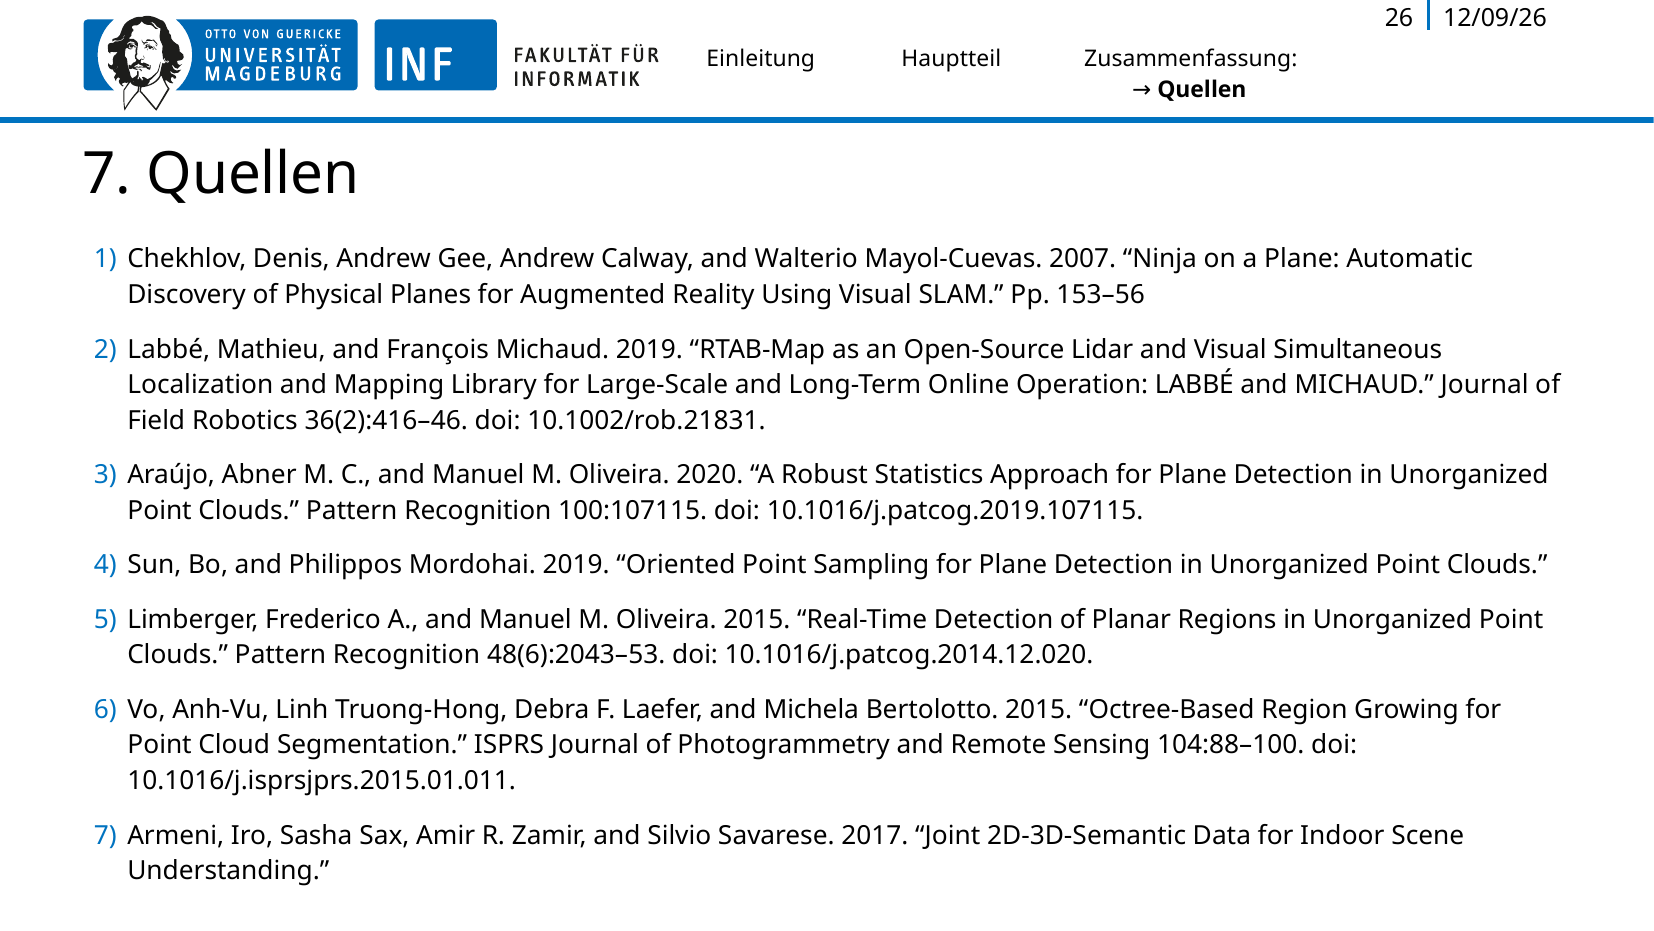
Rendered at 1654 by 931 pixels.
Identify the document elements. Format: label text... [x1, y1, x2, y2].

list Chekhlov, Denis, Andrew Gee, Andrew Calway, and Walterio Mayol-Cuevas. 2007. “Ninja on a Plane: Automatic Discovery of Physical Planes for Augmented Reality Using Visual SLAM.” Pp. 153–56 Labbé, Mathieu, and François Michaud. 2019. “RTAB-Map as an Open-Source Lidar and Visual Simultaneous Localization and Mapping Library for Large-Scale and Long-Term Online Operation: LABBÉ and MICHAUD.” Journal of Field Robotics 36(2):416–46. doi: 10.1002/rob.21831. Araújo, Abner M. C., and Manuel M. Oliveira. 2020. “A Robust Statistics Approach for Plane Detection in Unorganized Point Clouds.” Pattern Recognition 100:107115. doi: 10.1016/j.patcog.2019.107115. Sun, Bo, and Philippos Mordohai. 2019. “Oriented Point Sampling for Plane Detection in Unorganized Point Clouds.” Limberger, Frederico A., and Manuel M. Oliveira. 2015. “Real-Time Detection of Planar Regions in Unorganized Point Clouds.” Pattern Recognition 48(6):2043–53. doi: 10.1016/j.patcog.2014.12.020. Vo, Anh-Vu, Linh Truong-Hong, Debra F. Laefer, and Michela Bertolotto. 2015. “Octree-Based Region Growing for Point Cloud Segmentation.” ISPRS Journal of Photogrammetry and Remote Sensing 104:88–100. doi: 10.1016/j.isprsjprs.2015.01.011. Armeni, Iro, Sasha Sax, Amir R. Zamir, and Silvio Savarese. 2017. “Joint 2D-3D-Semantic Data for Indoor Scene Understanding.” [82, 240, 1571, 916]
title 7. Quellen [82, 131, 1571, 211]
